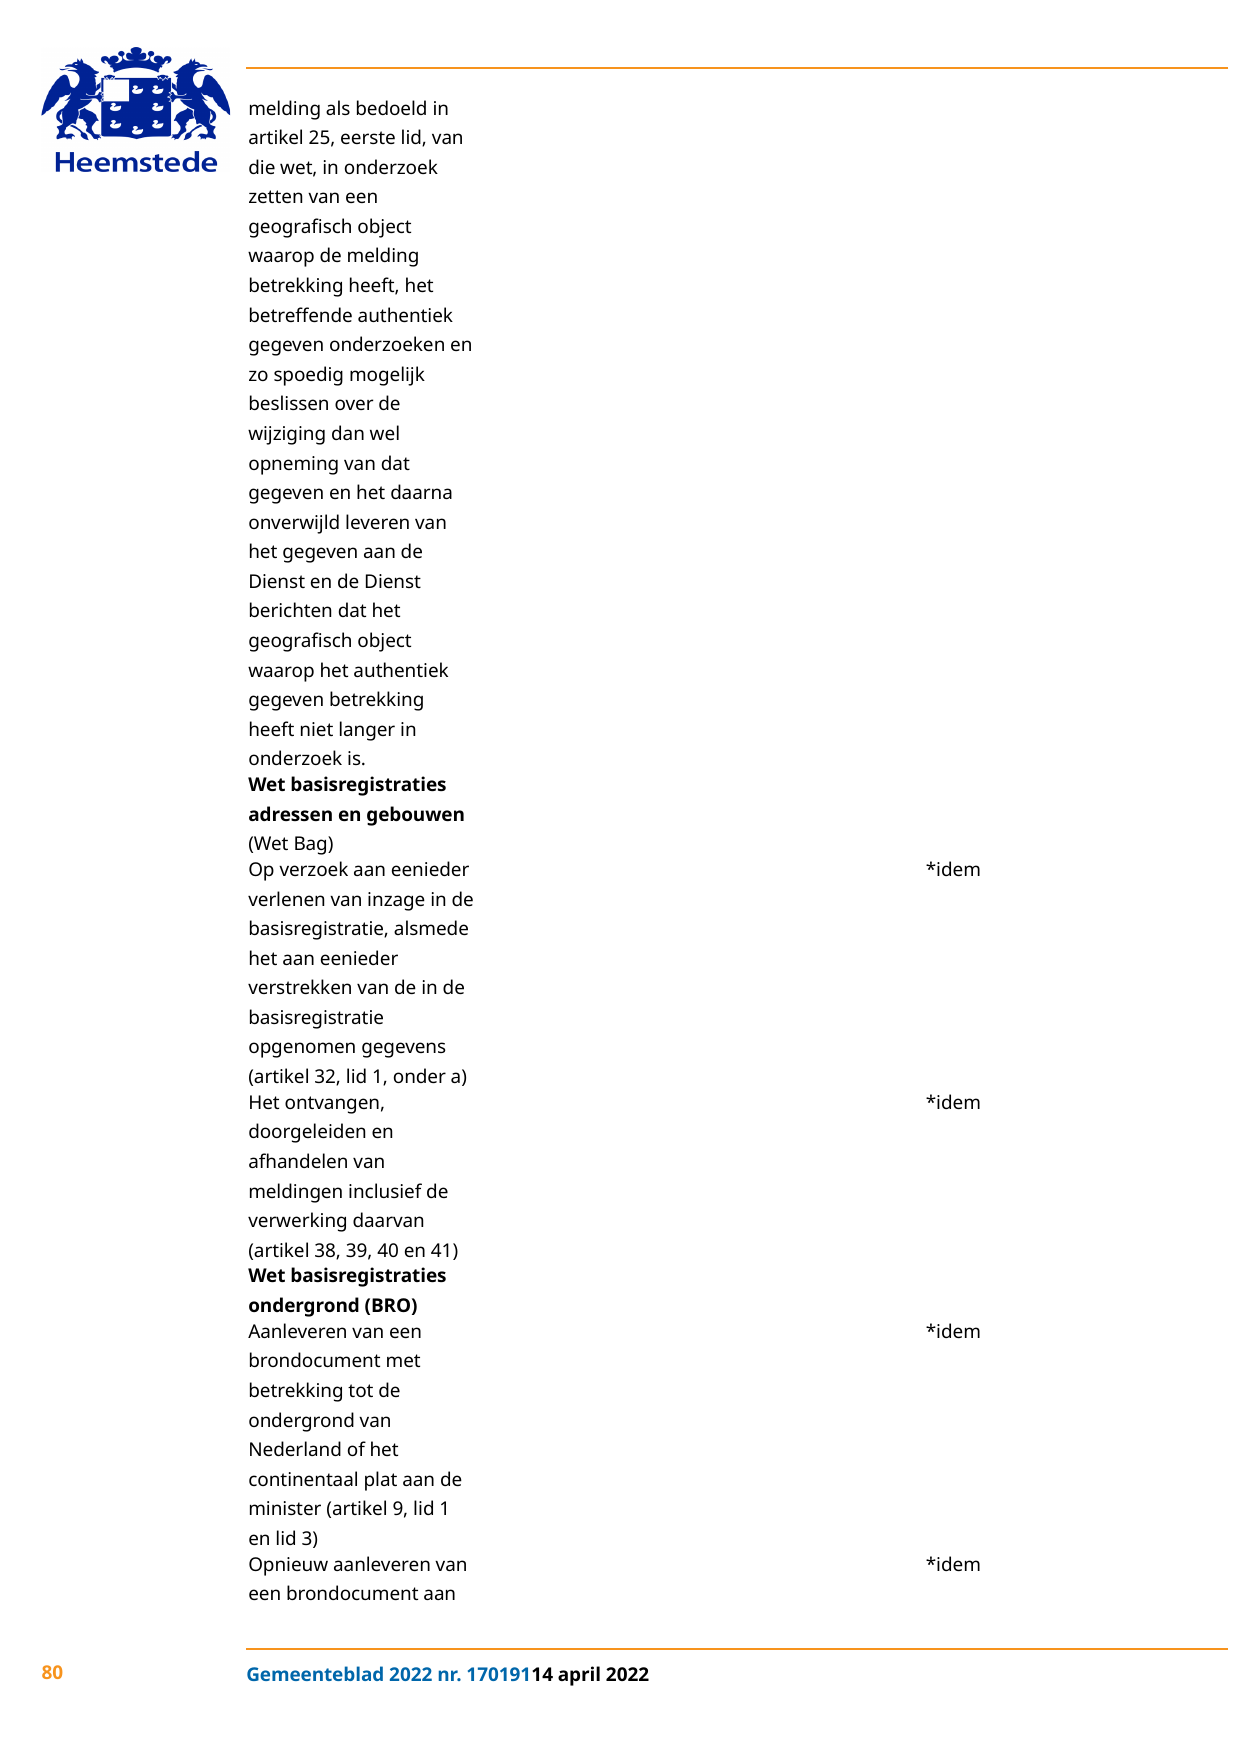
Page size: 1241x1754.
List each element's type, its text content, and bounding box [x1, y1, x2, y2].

table_cell [926, 95, 1152, 771]
table_cell [474, 771, 700, 856]
table_cell [474, 1318, 700, 1551]
table_cell [700, 1089, 926, 1263]
table_cell *idem [926, 1089, 1152, 1263]
table_cell *idem [926, 1318, 1152, 1551]
table_cell [926, 1263, 1152, 1318]
table_cell [700, 1551, 926, 1606]
table_cell [700, 95, 926, 771]
table_cell *idem [926, 856, 1152, 1089]
table_cell [474, 1089, 700, 1263]
table_cell Opnieuw aanleveren van een brondocument aan [248, 1551, 474, 1606]
table_cell [474, 856, 700, 1089]
table_cell [926, 771, 1152, 856]
table_cell [474, 1551, 700, 1606]
table_cell Het ontvangen, doorgeleiden en afhandelen van meldingen inclusief de verwerking daarvan (artikel 38, 39, 40 en 41) [248, 1089, 474, 1263]
picture [41, 47, 231, 172]
table_cell [700, 1318, 926, 1551]
table_cell [700, 856, 926, 1089]
table_cell [700, 771, 926, 856]
table_cell Op verzoek aan eenieder verlenen van inzage in de basisregistratie, alsmede het aan eenieder verstrekken van de in de basisregistratie opgenomen gegevens (artikel 32, lid 1, onder a) [248, 856, 474, 1089]
table_cell Aanleveren van een brondocument met betrekking tot de ondergrond van Nederland of het continentaal plat aan de minister (artikel 9, lid 1 en lid 3) [248, 1318, 474, 1551]
table_cell Wet basisregistraties ondergrond (BRO) [248, 1263, 474, 1318]
table_cell Wet basisregistraties adressen en gebouwen (Wet Bag) [248, 771, 474, 856]
table_cell *idem [926, 1551, 1152, 1606]
table_cell [474, 95, 700, 771]
table_cell [700, 1263, 926, 1318]
table_cell melding als bedoeld in artikel 25, eerste lid, van die wet, in onderzoek zetten van een geografisch object waarop de melding betrekking heeft, het betreffende authentiek gegeven onderzoeken en zo spoedig mogelijk beslissen over de wijziging dan wel opneming van dat gegeven en het daarna onverwijld leveren van het gegeven aan de Dienst en de Dienst berichten dat het geografisch object waarop het authentiek gegeven betrekking heeft niet langer in onderzoek is. [248, 95, 474, 771]
table_cell [474, 1263, 700, 1318]
